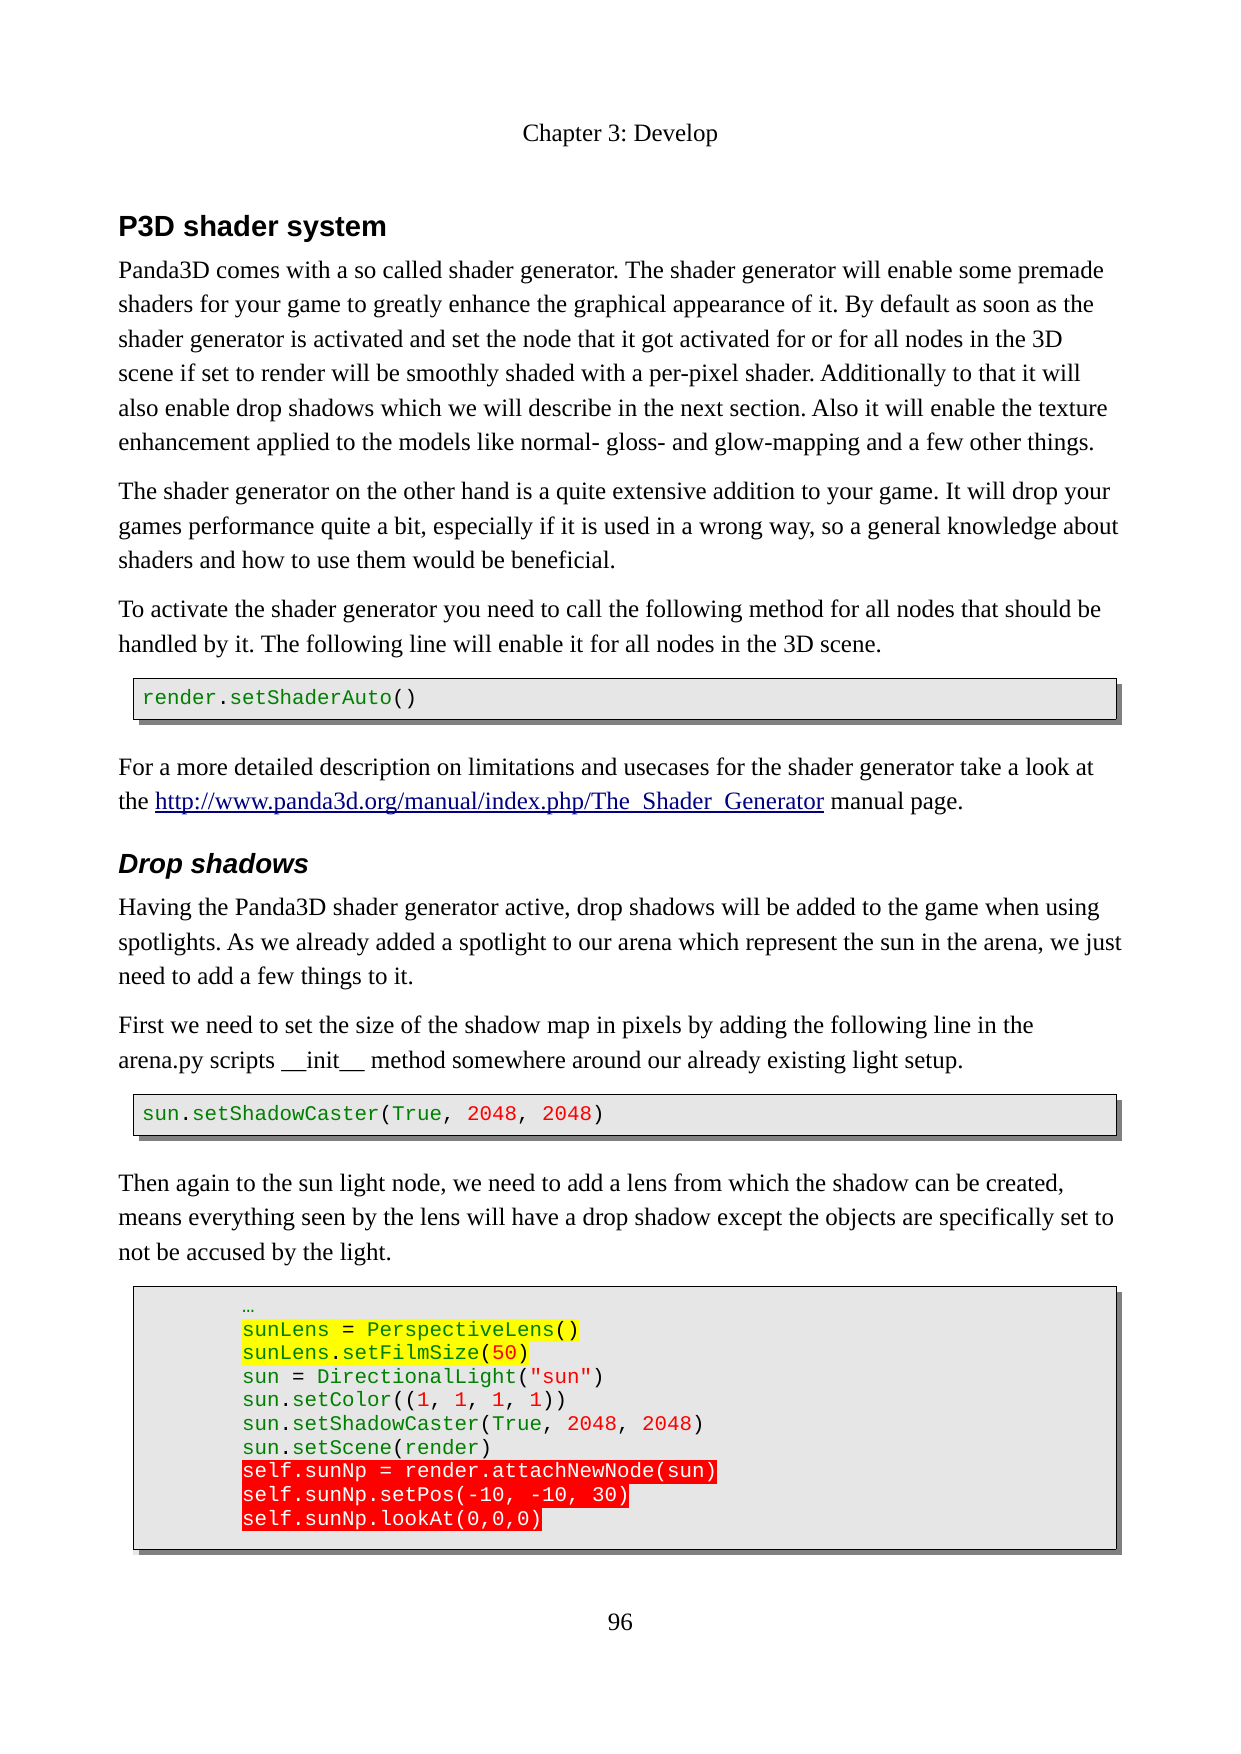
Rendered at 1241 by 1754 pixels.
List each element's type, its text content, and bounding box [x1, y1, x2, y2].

text self.sunNp.setPos(-10, -10, 30) [134, 1475, 1116, 1499]
text sun.setScene(render) [134, 1428, 1116, 1451]
text The shader generator on the other hand is a quite extensive addition to your game. It will drop your games performance quite a bit, especially if it is used in a wrong way, so a general knowledge about shaders and how to use them would be beneficial. [118, 476, 1122, 574]
text To activate the shader generator you need to call the following method for all nodes that should be handled by it. The following line will enable it for all nodes in the 3D scene. [118, 594, 1122, 657]
text Then again to the sun light node, we need to add a lens from which the shadow can be created, means everything seen by the lens will have a drop shadow except the objects are specifically set to not be accused by the light. [118, 1168, 1122, 1266]
text Panda3D comes with a so called shader generator. The shader generator will enable some premade shaders for your game to greatly enhance the graphical appearance of it. By default as soon as the shader generator is activated and set the node that it got activated for or for all nodes in the 3D scene if set to render will be smoothly shaded with a per-pixel shader. Additionally to that it will also enable drop shadows which we will describe in the next section. Also it will enable the texture enhancement applied to the models like normal- gloss- and glow-mapping and a few other things. [118, 255, 1122, 456]
text sun.setColor((1, 1, 1, 1)) [134, 1381, 1116, 1404]
text For a more detailed description on limitations and usecases for the shader generator take a look at the http://www.panda3d.org/manual/index.php/The_Shader_Generator manual page. [118, 752, 1122, 815]
text sun.setShadowCaster(True, 2048, 2048) [134, 1404, 1116, 1428]
text self.sunNp.lookAt(0,0,0) [134, 1499, 1116, 1522]
subtitle Drop shadows [118, 848, 1122, 880]
text sunLens = PerspectiveLens() [134, 1309, 1116, 1333]
text render.setShaderAuto() [134, 679, 1116, 719]
text sun = DirectionalLight("sun") [134, 1357, 1116, 1381]
text sunLens.setFilmSize(50) [134, 1333, 1116, 1357]
text First we need to set the size of the shadow map in pixels by adding the following line in the arena.py scripts __init__ method somewhere around our already existing light setup. [118, 1010, 1122, 1073]
text self.sunNp = render.attachNewNode(sun) [134, 1451, 1116, 1475]
subtitle P3D shader system [118, 209, 1122, 242]
text sun.setShadowCaster(True, 2048, 2048) [134, 1095, 1116, 1135]
text Having the Panda3D shader generator active, drop shadows will be added to the game when using spotlights. As we already added a spotlight to our arena which represent the sun in the arena, we just need to add a few things to it. [118, 892, 1122, 990]
text … [134, 1287, 1116, 1309]
